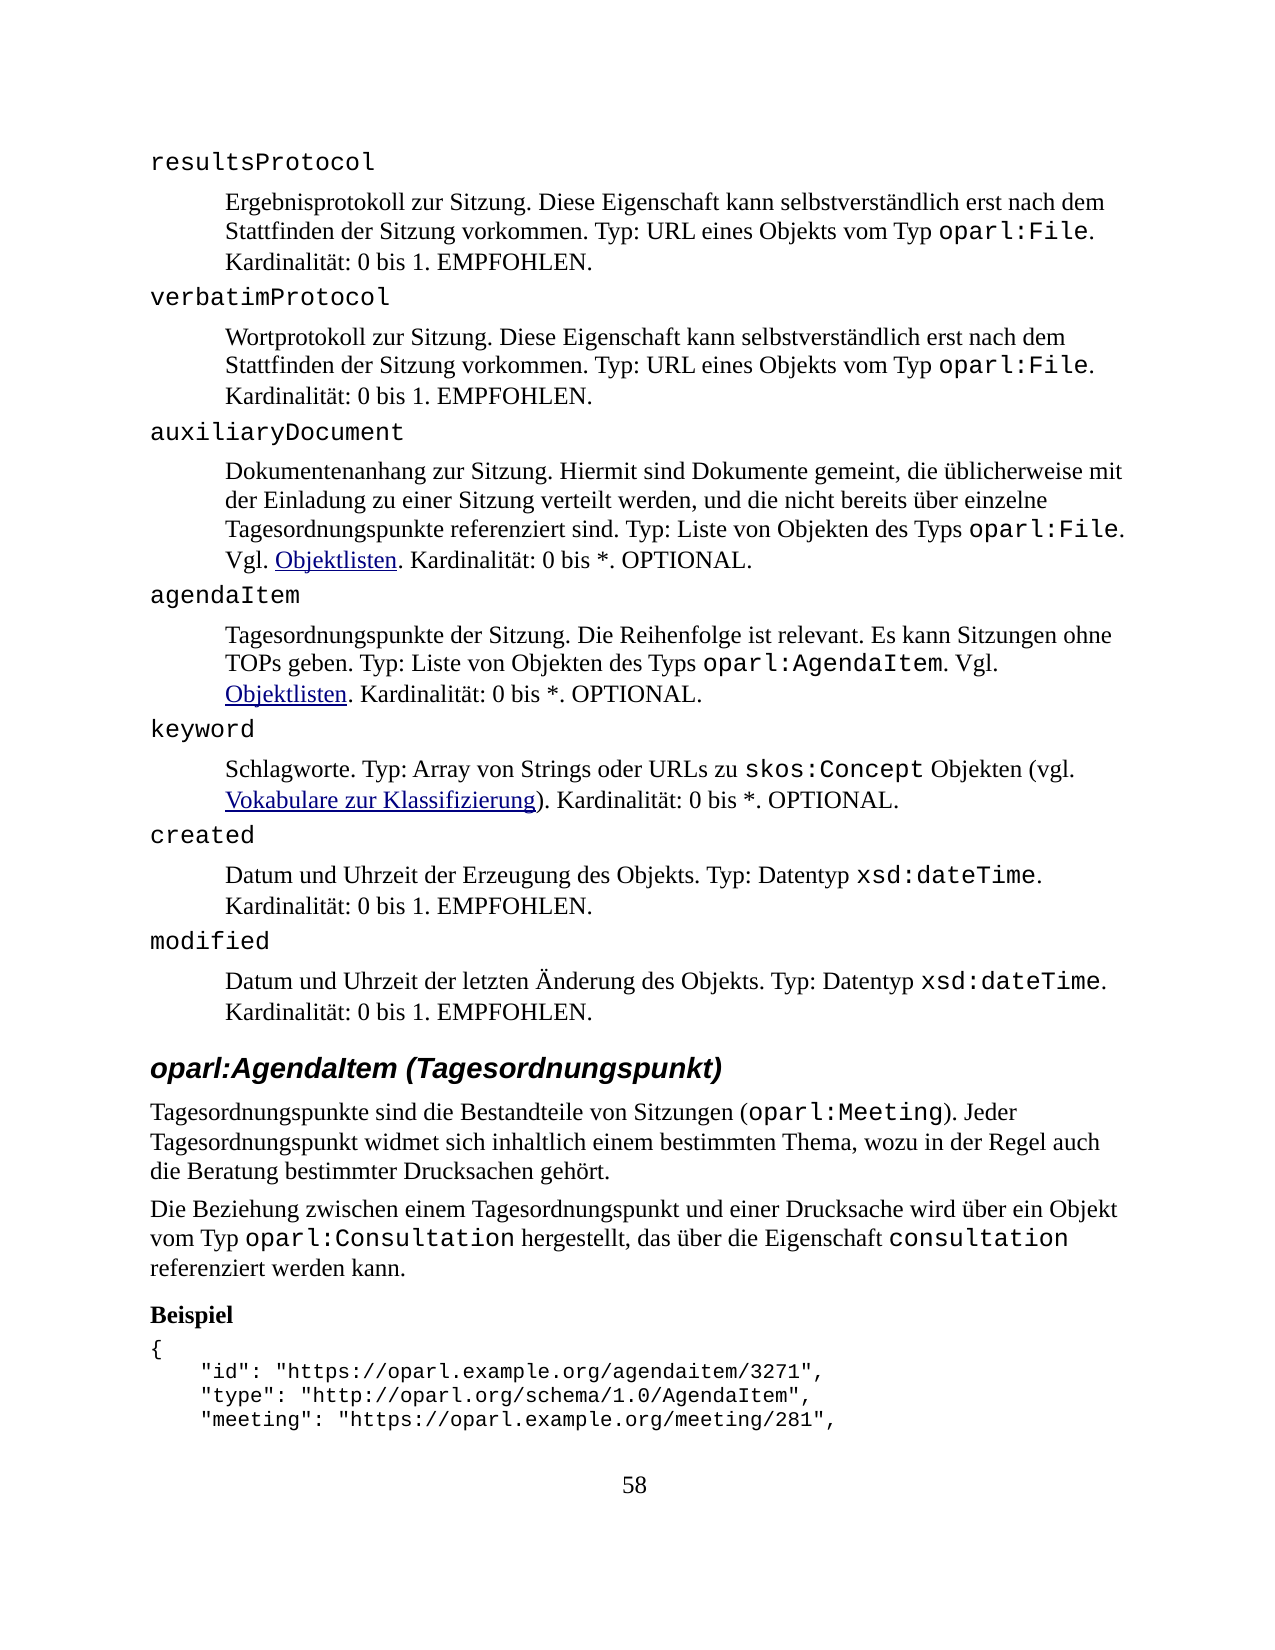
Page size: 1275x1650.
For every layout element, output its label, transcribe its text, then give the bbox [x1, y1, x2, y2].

text created [150, 823, 1125, 851]
text "meeting": "https://oparl.example.org/meeting/281", [150, 1409, 1125, 1432]
text keyword [150, 717, 1125, 745]
text auxiliaryDocument [150, 419, 1125, 447]
text Datum und Uhrzeit der Erzeugung des Objekts. Typ: Datentyp xsd:dateTime. Kardinalität: 0 bis 1. EMPFOHLEN. [225, 860, 1125, 920]
text Schlagworte. Typ: Array von Strings oder URLs zu skos:Concept Objekten (vgl. Vokabulare zur Klassifizierung). Kardinalität: 0 bis *. OPTIONAL. [225, 754, 1125, 814]
text Tagesordnungspunkte sind die Bestandteile von Sitzungen (oparl:Meeting). Jeder Tagesordnungspunkt widmet sich inhaltlich einem bestimmten Thema, wozu in der Regel auch die Beratung bestimmter Drucksachen gehört. [150, 1097, 1125, 1185]
text Die Beziehung zwischen einem Tagesordnungspunkt und einer Drucksache wird über ein Objekt vom Typ oparl:Consultation hergestellt, das über die Eigenschaft consultation referenziert werden kann. [150, 1194, 1125, 1282]
text Dokumentenanhang zur Sitzung. Hiermit sind Dokumente gemeint, die üblicherweise mit der Einladung zu einer Sitzung verteilt werden, und die nicht bereits über einzelne Tagesordnungspunkte referenziert sind. Typ: Liste von Objekten des Typs oparl:File. Vgl. Objektlisten. Kardinalität: 0 bis *. OPTIONAL. [225, 456, 1125, 573]
text Datum und Uhrzeit der letzten Änderung des Objekts. Typ: Datentyp xsd:dateTime. Kardinalität: 0 bis 1. EMPFOHLEN. [225, 966, 1125, 1026]
text verbatimProtocol [150, 284, 1125, 313]
text resultsProtocol [150, 150, 1125, 178]
text Wortprotokoll zur Sitzung. Diese Eigenschaft kann selbstverständlich erst nach dem Stattfinden der Sitzung vorkommen. Typ: URL eines Objekts vom Typ oparl:File. Kardinalität: 0 bis 1. EMPFOHLEN. [225, 322, 1125, 410]
text "id": "https://oparl.example.org/agendaitem/3271", [150, 1362, 1125, 1385]
text agendaItem [150, 582, 1125, 611]
text modified [150, 929, 1125, 957]
text Ergebnisprotokoll zur Sitzung. Diese Eigenschaft kann selbstverständlich erst nach dem Stattfinden der Sitzung vorkommen. Typ: URL eines Objekts vom Typ oparl:File. Kardinalität: 0 bis 1. EMPFOHLEN. [225, 187, 1125, 276]
text Tagesordnungspunkte der Sitzung. Die Reihenfolge ist relevant. Es kann Sitzungen ohne TOPs geben. Typ: Liste von Objekten des Typs oparl:AgendaItem. Vgl. Objektlisten. Kardinalität: 0 bis *. OPTIONAL. [225, 620, 1125, 708]
text { [150, 1338, 1125, 1362]
subtitle oparl:AgendaItem (Tagesordnungspunkt) [150, 1051, 1125, 1084]
text Beispiel [150, 1300, 1125, 1329]
text "type": "http://oparl.org/schema/1.0/AgendaItem", [150, 1385, 1125, 1409]
